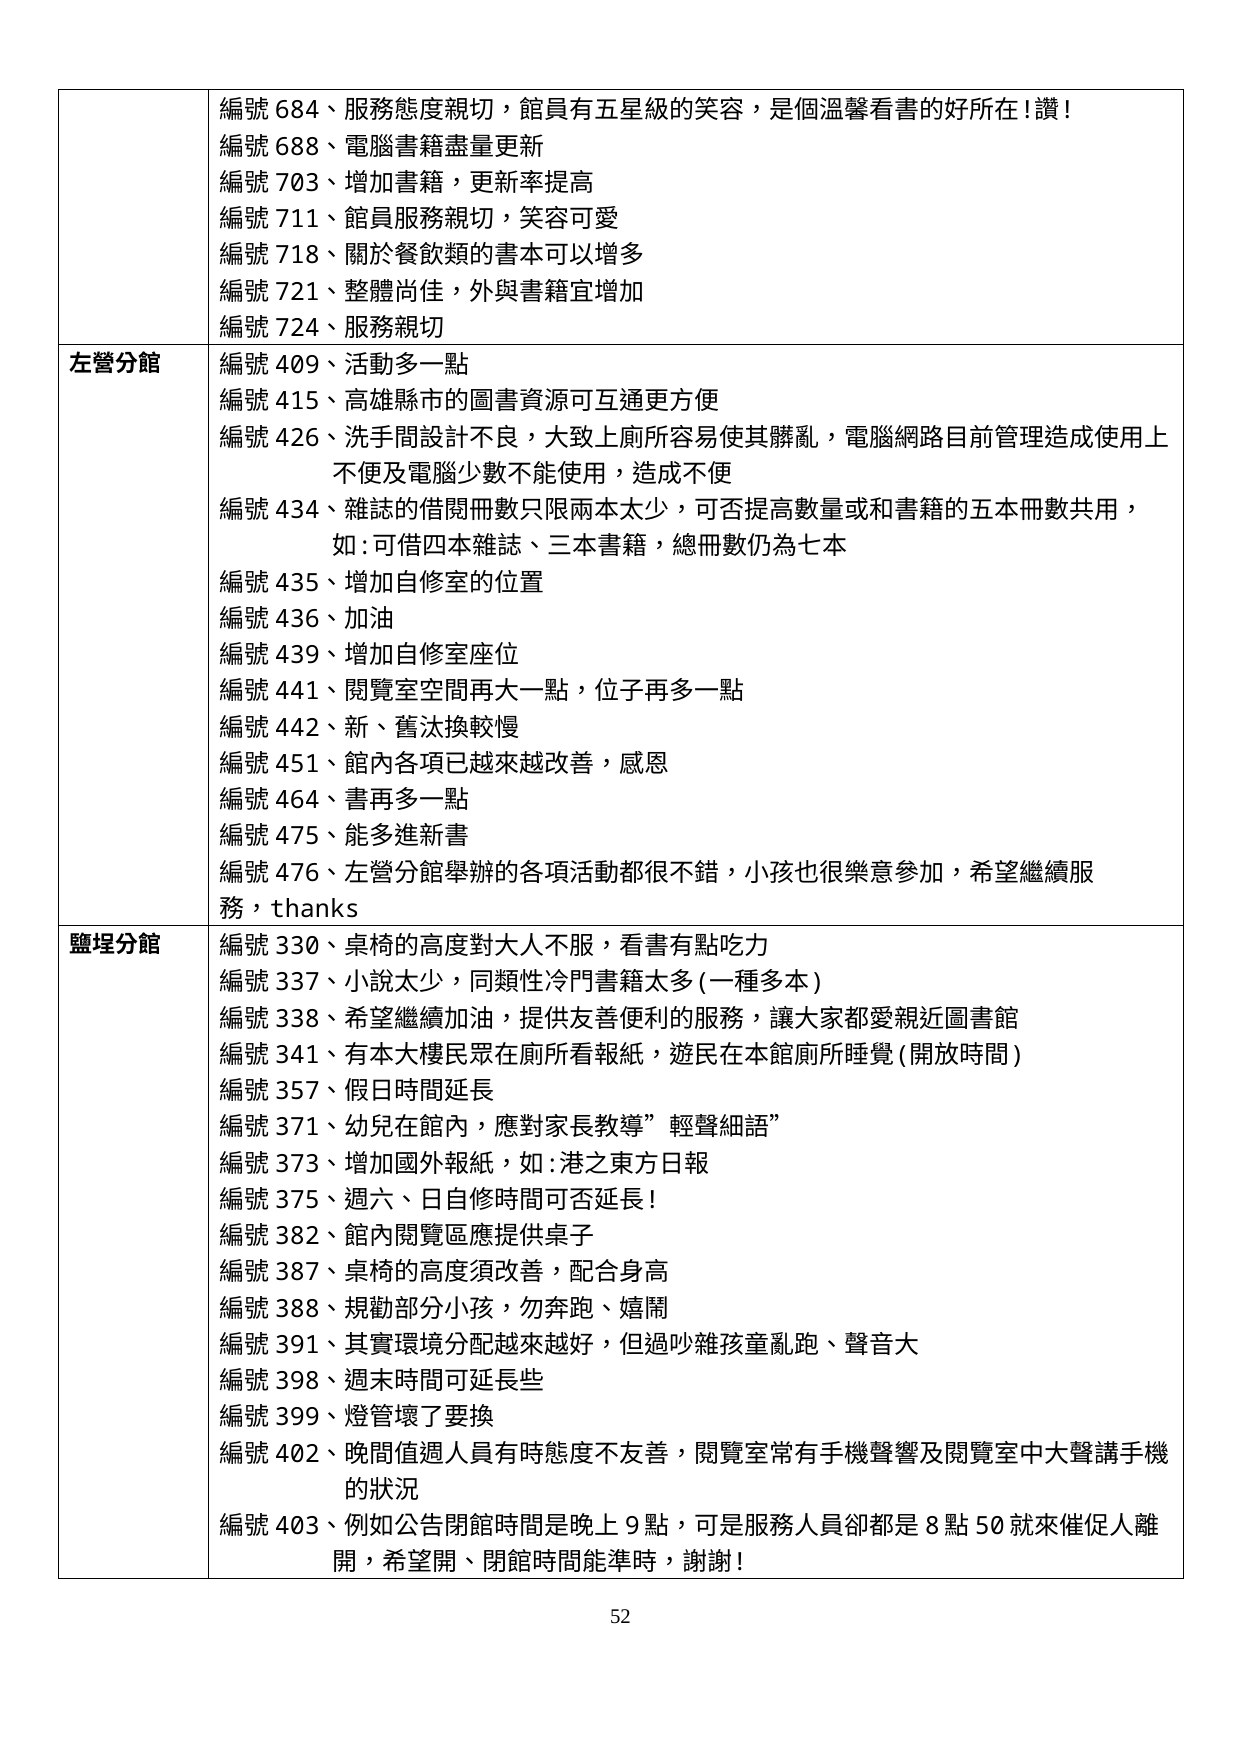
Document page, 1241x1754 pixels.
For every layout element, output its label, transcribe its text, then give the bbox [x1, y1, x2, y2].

table_cell [59, 90, 208, 343]
table_cell 編號409、活動多一點 編號415、高雄縣市的圖書資源可互通更方便 編號426、洗手間設計不良，大致上廁所容易使其髒亂，電腦網路目前管理造成使用上不便及電腦少數不能使用，造成不便 編號434、雜誌的借閱冊數只限兩本太少，可否提高數量或和書籍的五本冊數共用，如:可借四本雜誌、三本書籍，總冊數仍為七本 編號435、增加自修室的位置 編號436、加油 編號439、增加自修室座位 編號441、閱覽室空間再大一點，位子再多一點 編號442、新、舊汰換較慢 編號451、館內各項已越來越改善，感恩 編號464、書再多一點 編號475、能多進新書 編號476、左營分館舉辦的各項活動都很不錯，小孩也很樂意參加，希望繼續服務，thanks [209, 345, 1183, 924]
table_cell 編號684、服務態度親切，館員有五星級的笑容，是個溫馨看書的好所在!讚! 編號688、電腦書籍盡量更新 編號703、增加書籍，更新率提高 編號711、館員服務親切，笑容可愛 編號718、關於餐飲類的書本可以增多 編號721、整體尚佳，外與書籍宜增加 編號724、服務親切 [209, 90, 1183, 343]
table_cell 鹽埕分館 [59, 926, 208, 1578]
table_cell 左營分館 [59, 345, 208, 924]
table_cell 編號330、桌椅的高度對大人不服，看書有點吃力 編號337、小說太少，同類性冷門書籍太多(一種多本) 編號338、希望繼續加油，提供友善便利的服務，讓大家都愛親近圖書館 編號341、有本大樓民眾在廁所看報紙，遊民在本館廁所睡覺(開放時間) 編號357、假日時間延長 編號371、幼兒在館內，應對家長教導”輕聲細語” 編號373、增加國外報紙，如:港之東方日報 編號375、週六、日自修時間可否延長! 編號382、館內閱覽區應提供桌子 編號387、桌椅的高度須改善，配合身高 編號388、規勸部分小孩，勿奔跑、嬉鬧 編號391、其實環境分配越來越好，但過吵雜孩童亂跑、聲音大 編號398、週末時間可延長些 編號399、燈管壞了要換 編號402、晚間值週人員有時態度不友善，閱覽室常有手機聲響及閱覽室中大聲講手機的狀況 編號403、例如公告閉館時間是晚上9點，可是服務人員卻都是8點50就來催促人離開，希望開、閉館時間能準時，謝謝! [209, 926, 1183, 1578]
